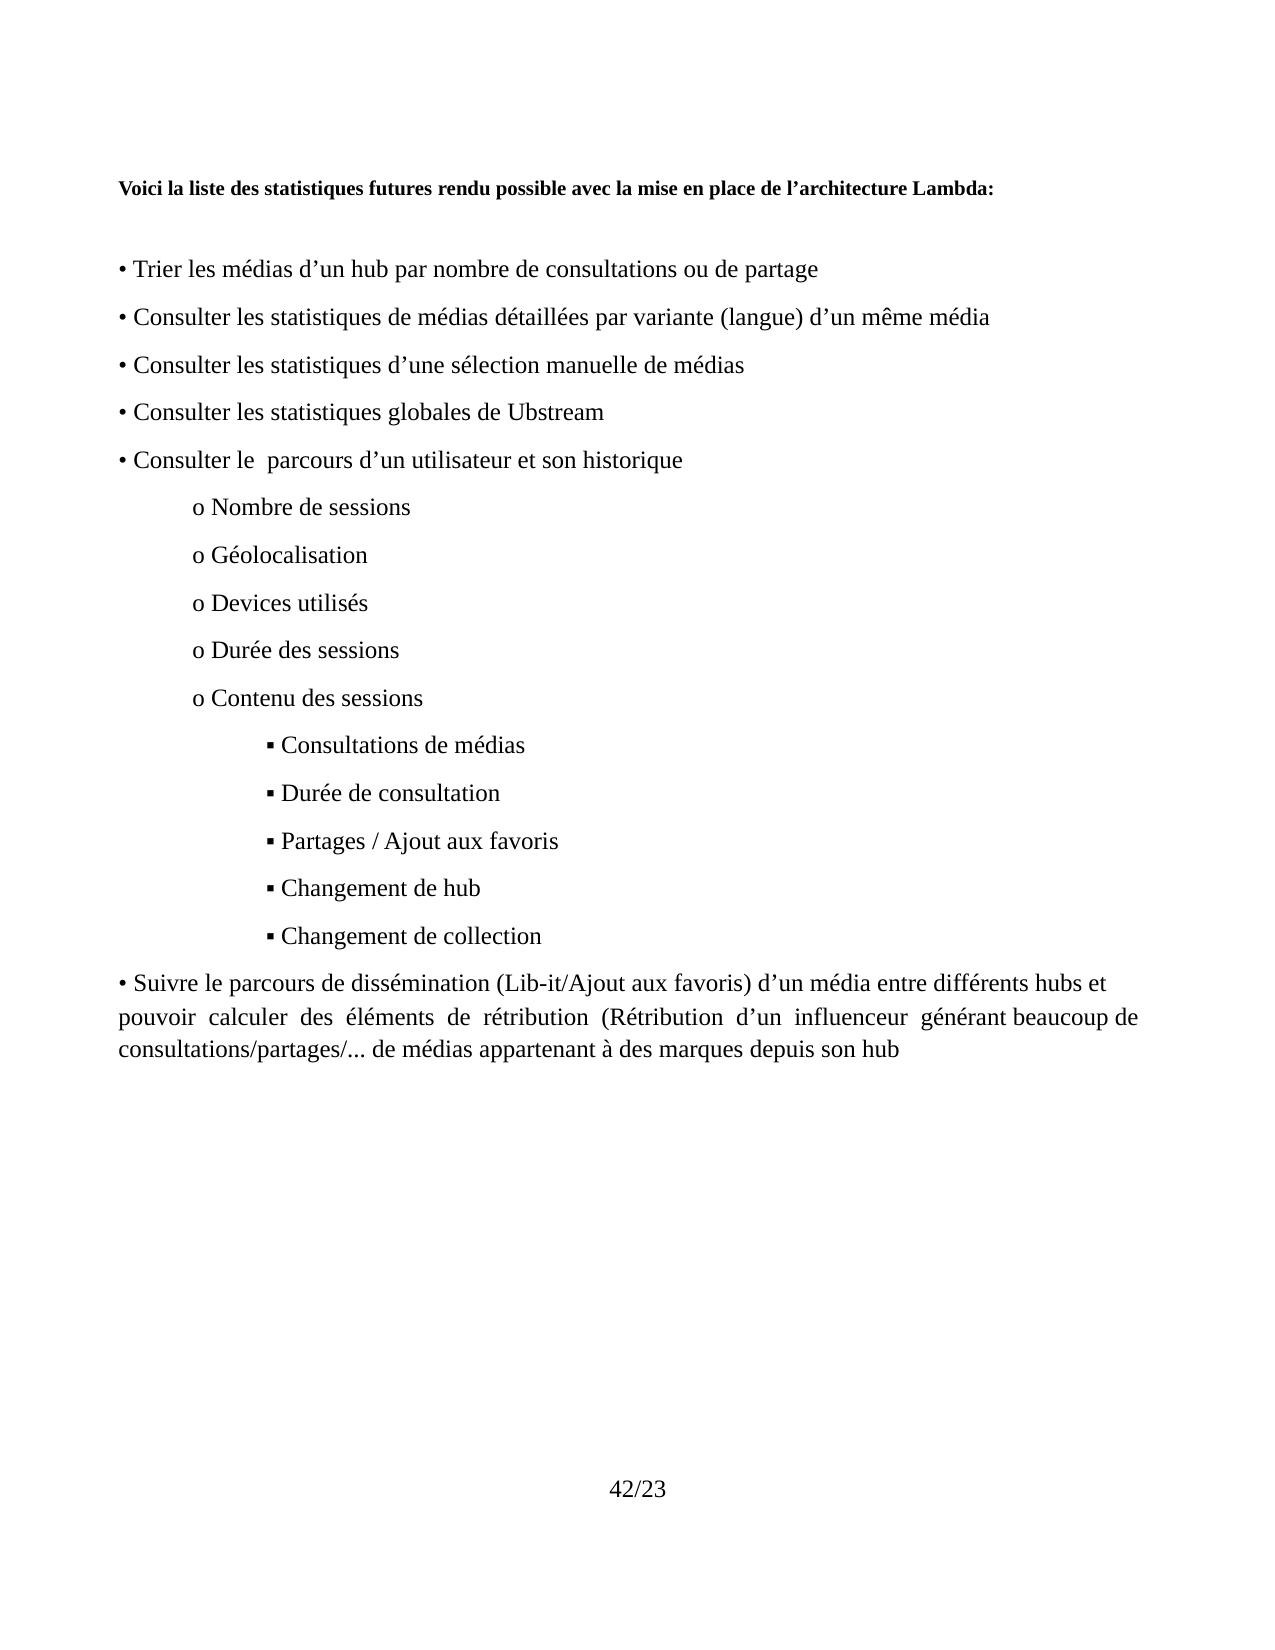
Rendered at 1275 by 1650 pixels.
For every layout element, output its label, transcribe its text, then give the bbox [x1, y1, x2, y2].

text • Consulter les statistiques d’une sélection manuelle de médias [118, 350, 1157, 378]
text ▪ Changement de collection [118, 921, 1157, 950]
text o Contenu des sessions [118, 683, 1157, 712]
text • Consulter le parcours d’un utilisateur et son historique [118, 445, 1157, 474]
text o Devices utilisés [118, 588, 1157, 616]
text • Trier les médias d’un hub par nombre de consultations ou de partage [118, 254, 1157, 283]
text ▪ Durée de consultation [118, 778, 1157, 807]
subtitle Voici la liste des statistiques futures rendu possible avec la mise en place de l’architecture Lambda: [118, 176, 1157, 200]
text ▪ Changement de hub [118, 873, 1157, 902]
text ▪ Consultations de médias [118, 731, 1157, 759]
text • Consulter les statistiques globales de Ubstream [118, 397, 1157, 426]
text o Durée des sessions [118, 635, 1157, 664]
text ▪ Partages / Ajout aux favoris [118, 826, 1157, 854]
text o Nombre de sessions [118, 492, 1157, 521]
text • Consulter les statistiques de médias détaillées par variante (langue) d’un même média [118, 302, 1157, 331]
text o Géolocalisation [118, 540, 1157, 569]
text • Suivre le parcours de dissémination (Lib-it/Ajout aux favoris) d’un média entre différents hubs et pouvoir calculer des éléments de rétribution (Rétribution d’un influenceur générant beaucoup de consultations/partages/... de médias appartenant à des marques depuis son hub [118, 968, 1157, 1063]
